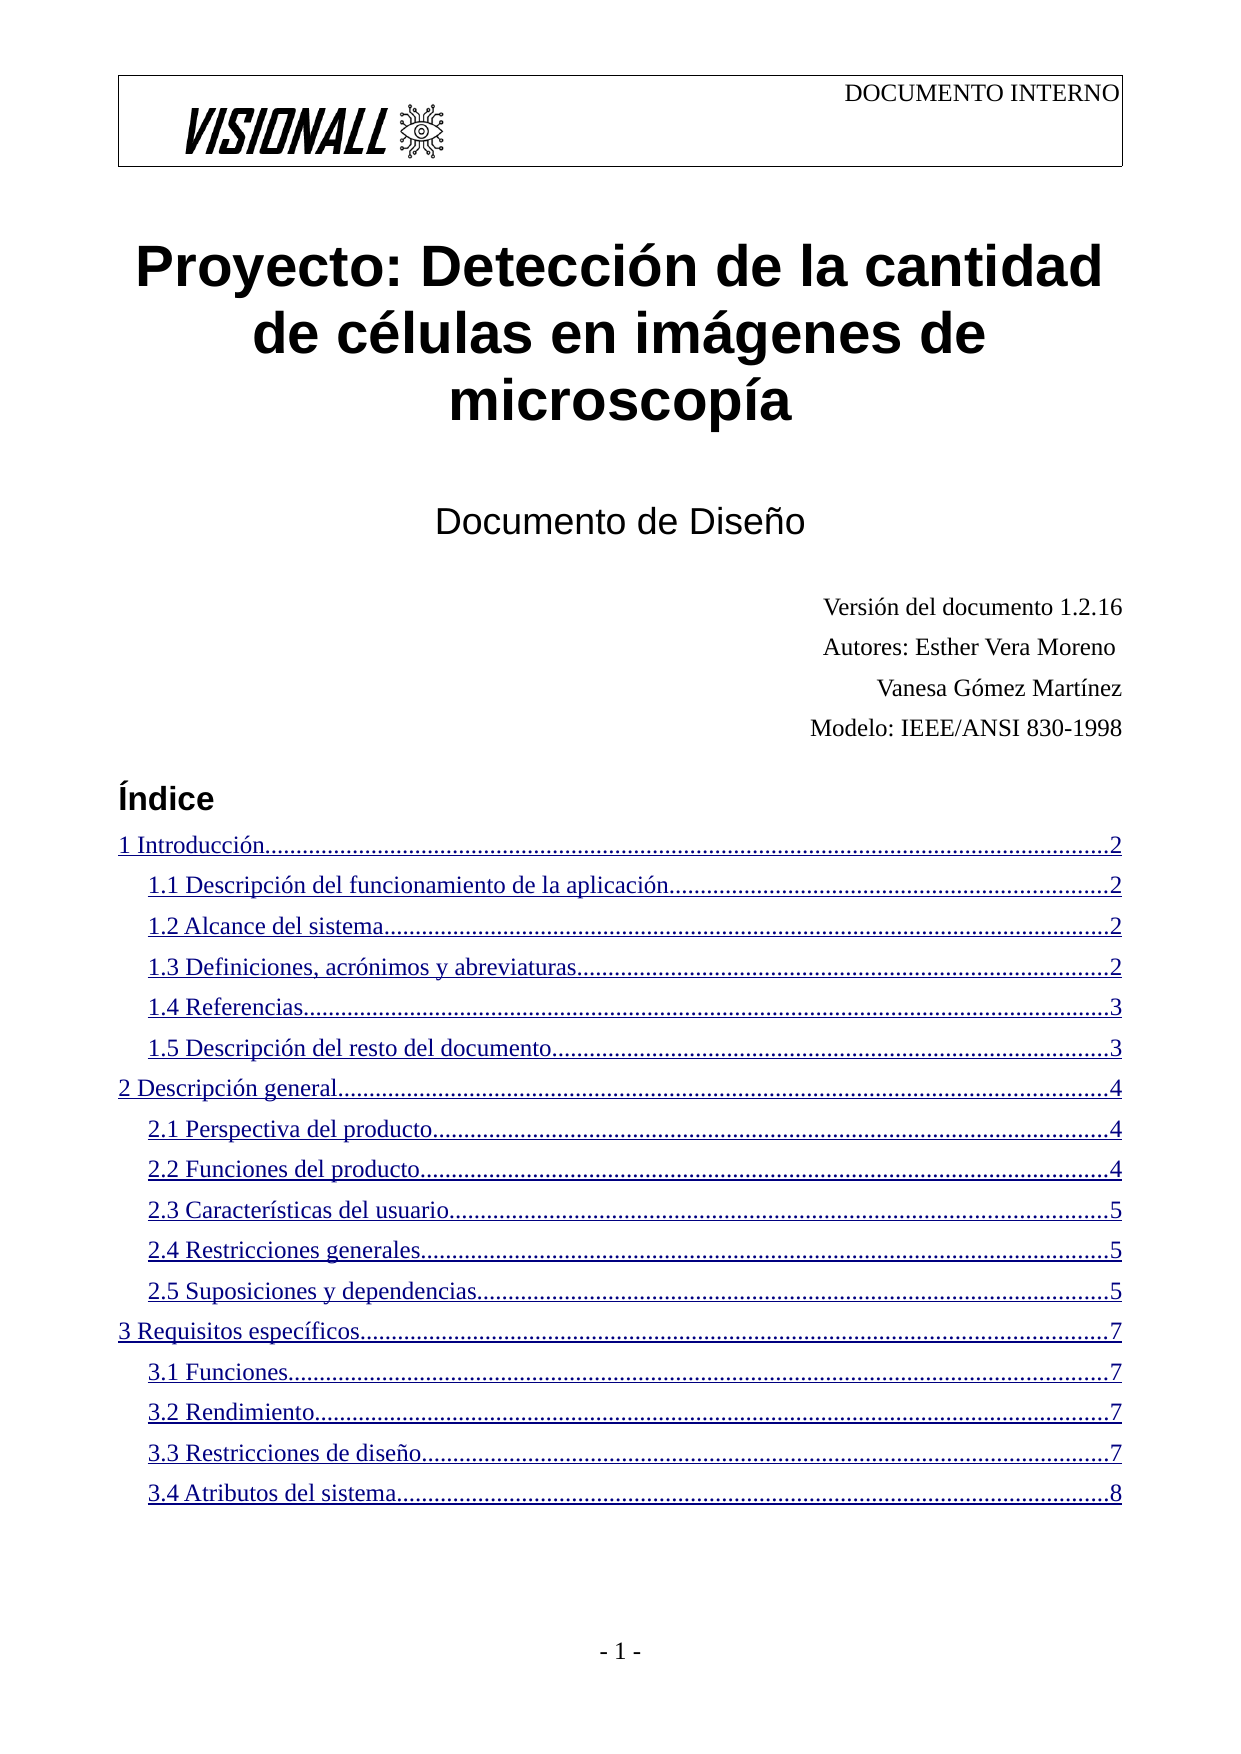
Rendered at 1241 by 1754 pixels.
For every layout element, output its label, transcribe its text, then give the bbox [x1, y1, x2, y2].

text 2.1 Perspectiva del producto 4 [148, 1114, 1122, 1139]
text 3.4 Atributos del sistema 8 [148, 1478, 1122, 1503]
text 2.5 Suposiciones y dependencias 5 [148, 1276, 1122, 1301]
text 3.1 Funciones 7 [148, 1357, 1122, 1382]
text 2.4 Restricciones generales 5 [148, 1235, 1122, 1260]
text 3.3 Restricciones de diseño 7 [148, 1438, 1122, 1463]
text Proyecto: Detección de la cantidad de células en imágenes de microscopía [118, 232, 1122, 433]
text Vanesa Gómez Martínez [118, 673, 1122, 702]
text Versión del documento 1.2.45 [118, 592, 1122, 621]
subtitle Índice [118, 779, 1122, 817]
text 2.3 Características del usuario 5 [148, 1195, 1122, 1220]
text 1.4 Referencias 3 [148, 992, 1122, 1017]
text 3.2 Rendimiento 7 [148, 1397, 1122, 1422]
text Autores: Esther Vera Moreno [118, 632, 1122, 661]
text Documento de Diseño [118, 499, 1122, 543]
text 1 Introducción 2 [118, 830, 1122, 855]
text 1.3 Definiciones, acrónimos y abreviaturas 2 [148, 952, 1122, 977]
text Modelo: IEEE/ANSI 830-1998 [118, 713, 1122, 742]
text 3 Requisitos específicos 7 [118, 1316, 1122, 1341]
text 2 Descripción general 4 [118, 1073, 1122, 1098]
text 1.1 Descripción del funcionamiento de la aplicación 2 [148, 871, 1122, 896]
text 1.2 Alcance del sistema 2 [148, 911, 1122, 936]
text 2.2 Funciones del producto 4 [148, 1154, 1122, 1179]
text 1.5 Descripción del resto del documento 3 [148, 1033, 1122, 1058]
